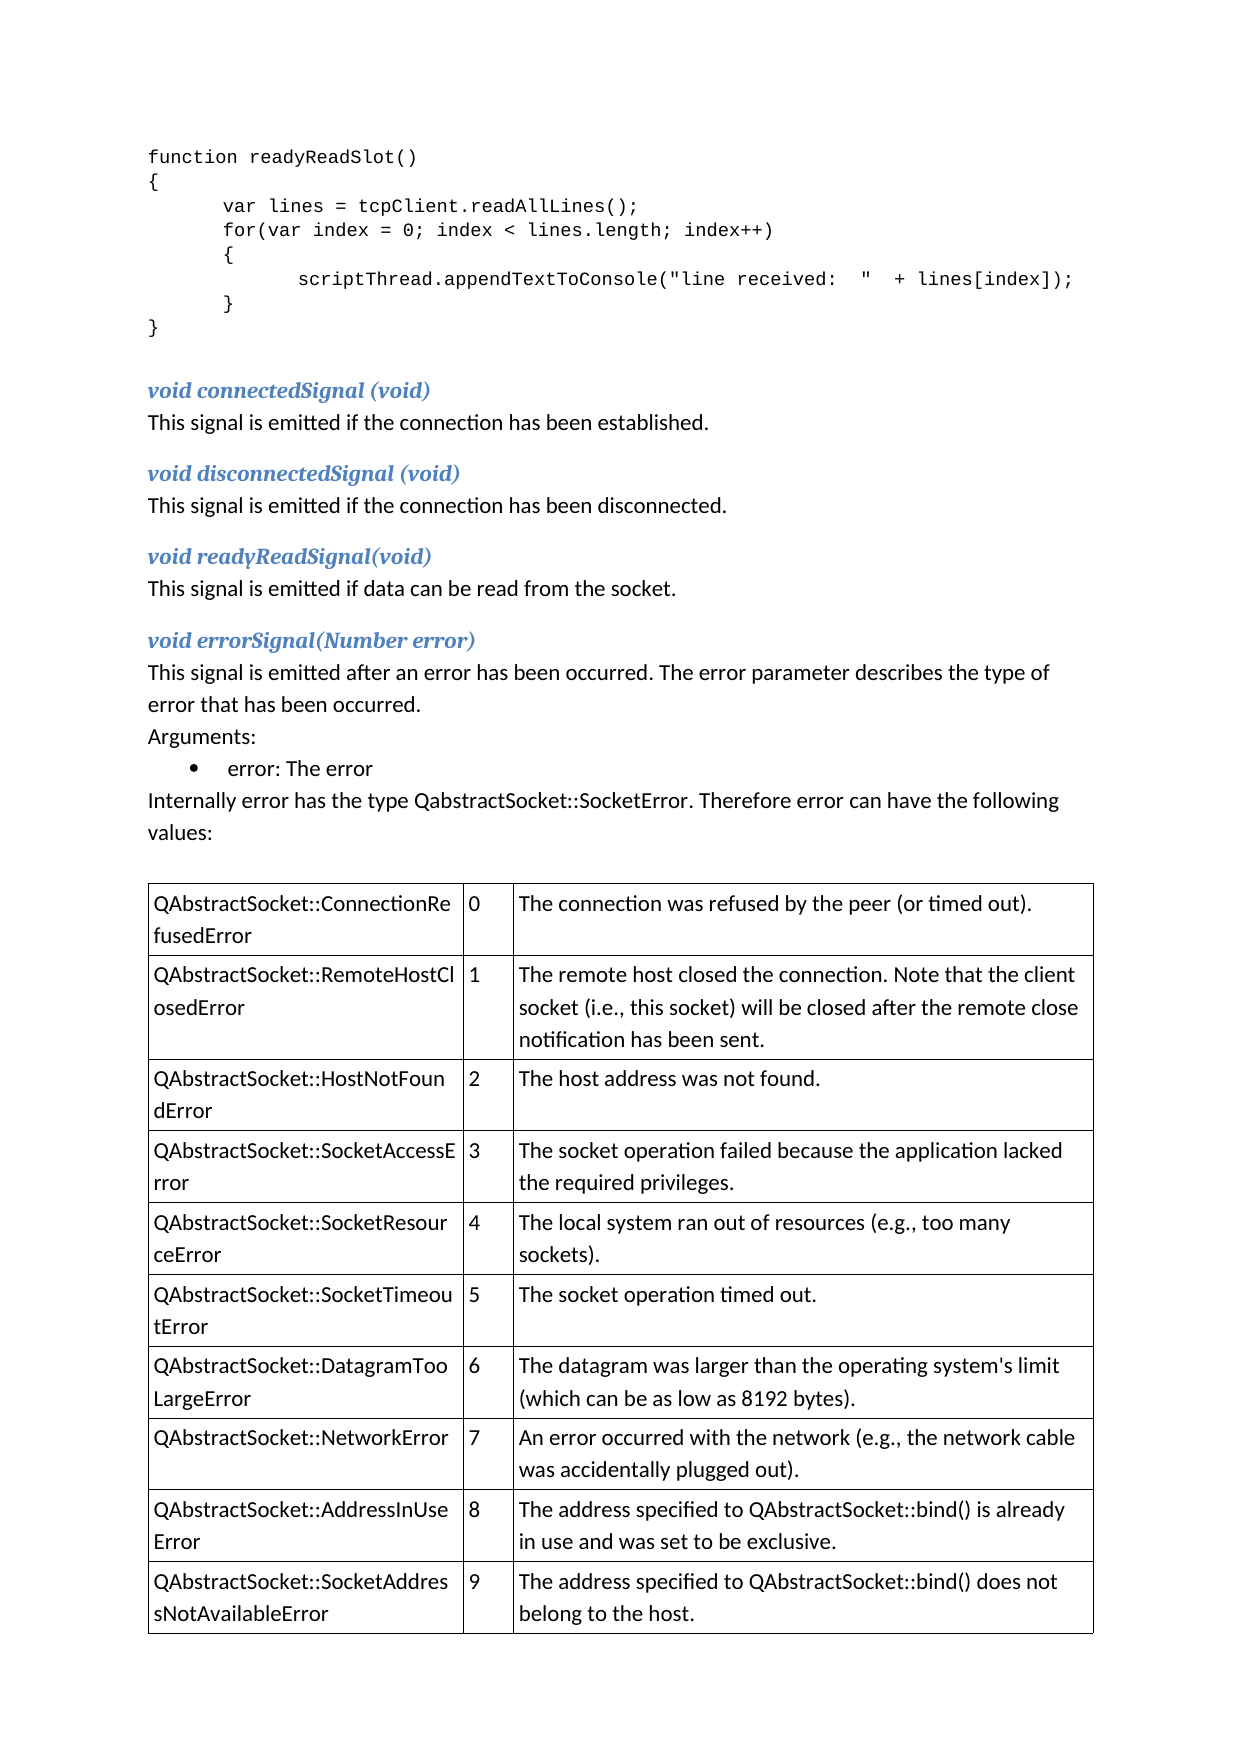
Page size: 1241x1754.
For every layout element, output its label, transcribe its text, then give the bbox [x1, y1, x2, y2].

list error: The error [190, 754, 1093, 782]
table_cell QAbstractSocket::SocketAddressNotAvailableError [149, 1562, 463, 1633]
table_header The connection was refused by the peer (or timed out). [514, 884, 1093, 955]
text function readyReadSlot() [148, 148, 1093, 169]
table_cell QAbstractSocket::SocketResourceError [149, 1203, 463, 1274]
table_cell The address specified to QAbstractSocket::bind() is already in use and was set to be exclusive. [514, 1490, 1093, 1561]
table_cell 2 [464, 1060, 513, 1130]
table_cell 5 [464, 1275, 513, 1346]
text var lines = tcpClient.readAllLines(); [148, 196, 1093, 218]
table_cell The datagram was larger than the operating system's limit (which can be as low as 8192 bytes). [514, 1347, 1093, 1417]
table_cell The host address was not found. [514, 1060, 1093, 1130]
table_cell 8 [464, 1490, 513, 1561]
table_cell 1 [464, 956, 513, 1059]
table_cell QAbstractSocket::AddressInUseError [149, 1490, 463, 1561]
text scriptThread.appendTextToConsole("line received: " + lines[index]); [148, 269, 1093, 291]
table_cell QAbstractSocket::HostNotFoundError [149, 1060, 463, 1130]
text } [148, 318, 1093, 339]
table_cell QAbstractSocket::SocketTimeoutError [149, 1275, 463, 1346]
list Internally error has the type QabstractSocket::SocketError. Therefore error can have the following values: [148, 786, 1093, 847]
table_cell The socket operation failed because the application lacked the required privileges. [514, 1131, 1093, 1202]
table_cell 7 [464, 1419, 513, 1489]
table_header QAbstractSocket::ConnectionRefusedError [149, 884, 463, 955]
table_cell QAbstractSocket::SocketAccessError [149, 1131, 463, 1202]
table_cell QAbstractSocket::DatagramTooLargeError [149, 1347, 463, 1417]
table_cell 4 [464, 1203, 513, 1274]
table_cell 9 [464, 1562, 513, 1633]
table_cell An error occurred with the network (e.g., the network cable was accidentally plugged out). [514, 1419, 1093, 1489]
text { [148, 245, 1093, 266]
text } [148, 294, 1093, 315]
text Arguments: [148, 722, 1093, 750]
text for(var index = 0; index < lines.length; index++) [148, 221, 1093, 242]
table_cell QAbstractSocket::RemoteHostClosedError [149, 956, 463, 1059]
table_cell The address specified to QAbstractSocket::bind() does not belong to the host. [514, 1562, 1093, 1633]
text This signal is emitted if the connection has been established. [148, 408, 1093, 436]
text This signal is emitted after an error has been occurred. The error parameter describes the type of error that has been occurred. [148, 658, 1093, 718]
table_cell The remote host closed the connection. Note that the client socket (i.e., this socket) will be closed after the remote close notification has been sent. [514, 956, 1093, 1059]
table_header 0 [464, 884, 513, 955]
table_cell The socket operation timed out. [514, 1275, 1093, 1346]
text This signal is emitted if the connection has been disconnected. [148, 491, 1093, 519]
subtitle void errorSignal(Number error) [148, 627, 1093, 654]
subtitle void disconnectedSignal (void) [148, 461, 1093, 487]
text { [148, 172, 1093, 193]
table_cell 6 [464, 1347, 513, 1417]
table_cell 3 [464, 1131, 513, 1202]
text This signal is emitted if data can be read from the socket. [148, 574, 1093, 602]
table_cell QAbstractSocket::NetworkError [149, 1419, 463, 1489]
table_cell The local system ran out of resources (e.g., too many sockets). [514, 1203, 1093, 1274]
subtitle void connectedSignal (void) [148, 378, 1093, 404]
subtitle void readyReadSignal(void) [148, 544, 1093, 571]
